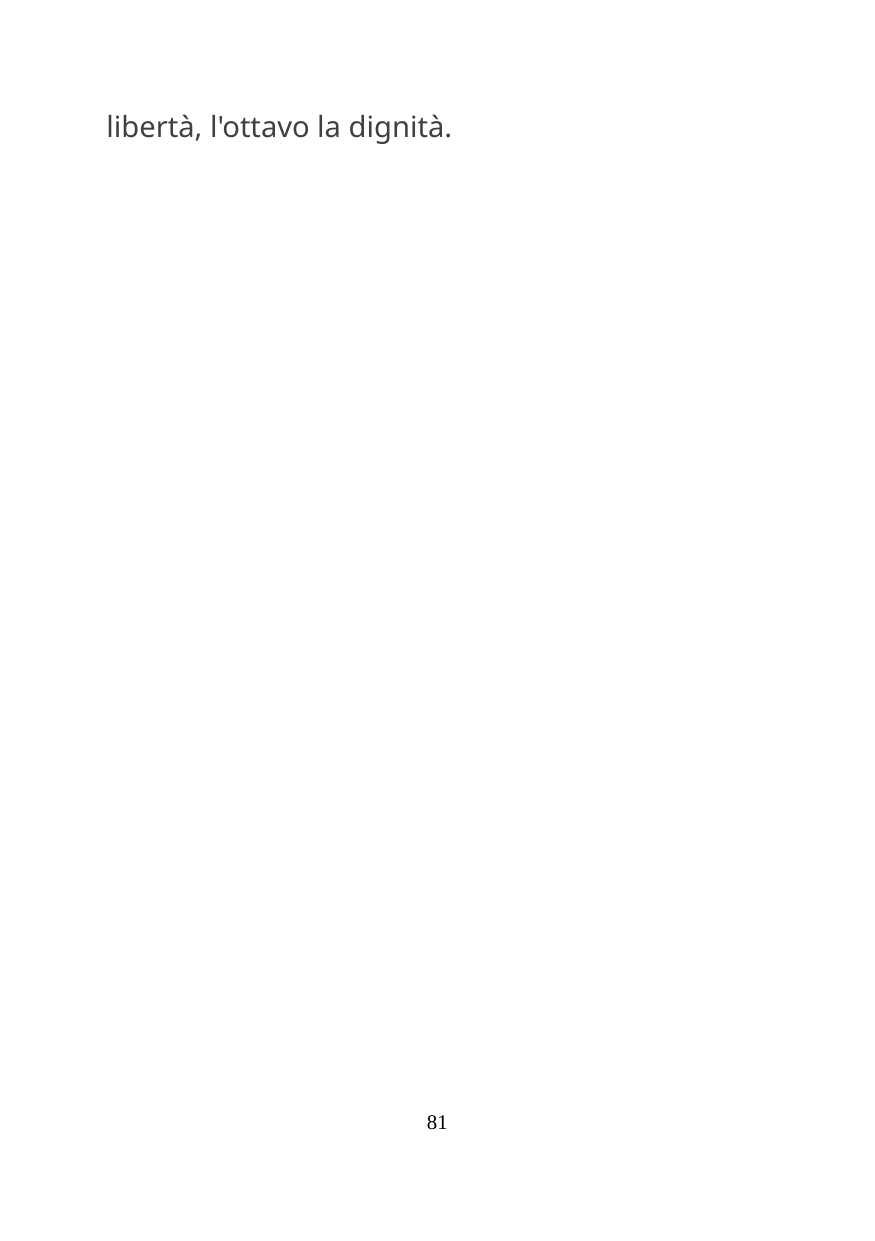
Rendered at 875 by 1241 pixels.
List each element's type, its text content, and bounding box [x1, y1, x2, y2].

text libertà, l'ottavo la dignità. [106, 106, 768, 146]
